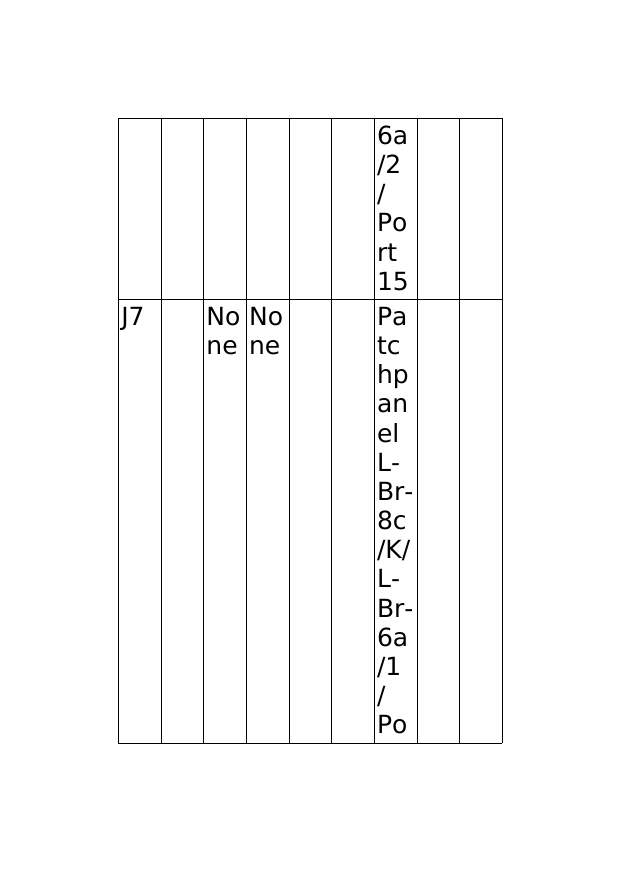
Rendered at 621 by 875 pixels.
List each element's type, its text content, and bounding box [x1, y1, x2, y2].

table_cell [247, 119, 289, 299]
table_cell [204, 119, 246, 299]
table_cell [290, 119, 331, 299]
table_cell [162, 119, 203, 299]
table_cell None [247, 300, 289, 742]
table_cell [460, 300, 502, 742]
table_cell J7 [119, 300, 161, 742]
table_cell Patchpanel L-Br-8c/K/L-Br-6a/1 / Po [375, 300, 417, 742]
table_cell [119, 119, 161, 299]
table_cell [290, 300, 331, 742]
table_cell [460, 119, 502, 299]
table_cell [418, 119, 459, 299]
table_cell [332, 119, 374, 299]
table_cell [332, 300, 374, 742]
table_cell [162, 300, 203, 742]
table_cell [418, 300, 459, 742]
table_cell None [204, 300, 246, 742]
table_cell 6a/2 / Port 15 [375, 119, 417, 299]
